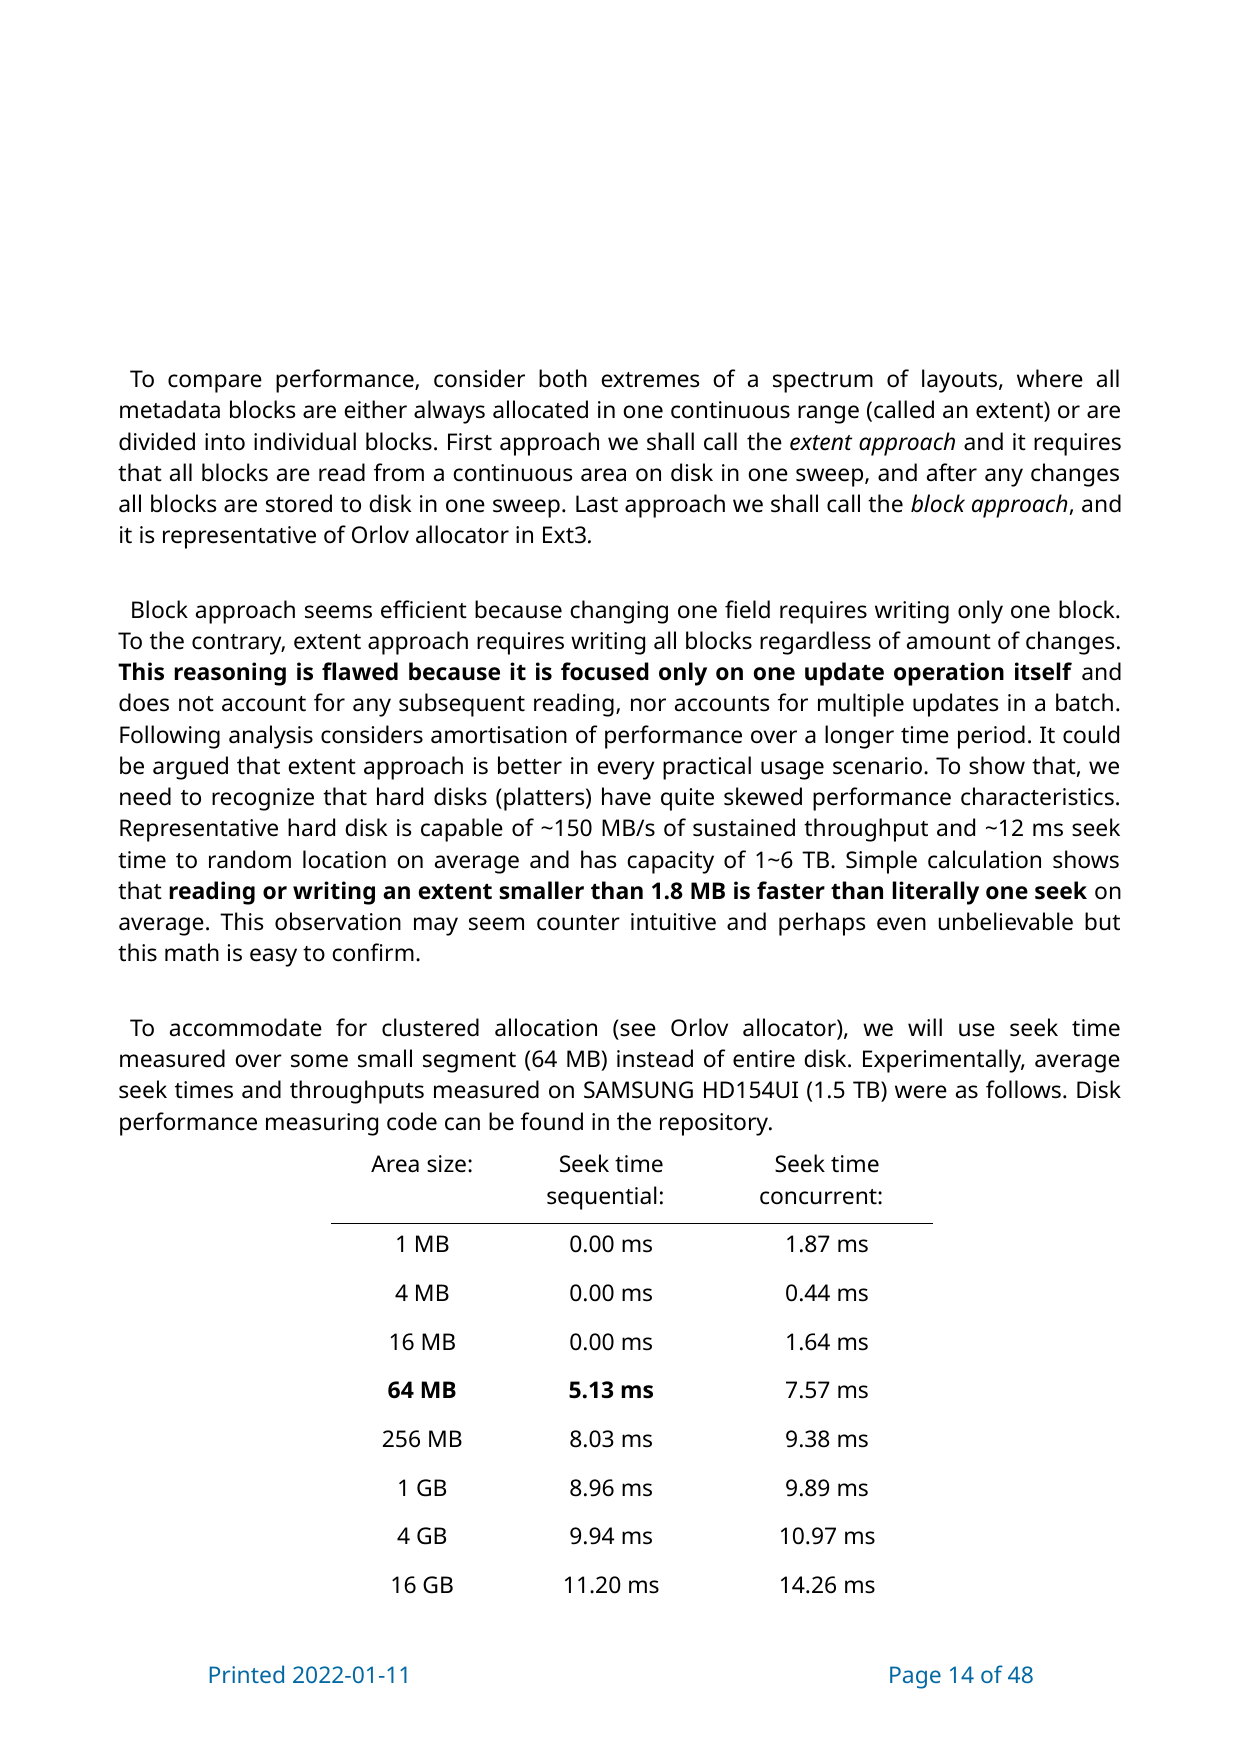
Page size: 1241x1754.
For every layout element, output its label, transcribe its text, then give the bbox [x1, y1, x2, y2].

table_cell [118, 1320, 331, 1368]
table_cell 1 GB [331, 1466, 501, 1514]
table_cell 9.89 ms [709, 1466, 933, 1514]
table_cell [118, 1369, 331, 1417]
table_cell [933, 1417, 1122, 1466]
table_cell 10.97 ms [709, 1515, 933, 1563]
table_cell 0.00 ms [501, 1271, 709, 1320]
table_cell [118, 1223, 331, 1271]
table_cell [118, 1563, 331, 1612]
text To accommodate for clustered allocation (see Orlov allocator), we will use seek time measured over some small segment (64 MB) instead of entire disk. Experimentally, average seek times and throughputs measured on SAMSUNG HD154UI (1.5 TB) were as follows. Disk performance measuring code can be found in the repository. [118, 1012, 1122, 1137]
table_cell 14.26 ms [709, 1563, 933, 1612]
table_cell [933, 1369, 1122, 1417]
table_cell 11.20 ms [501, 1563, 709, 1612]
table_cell 1 MB [331, 1224, 501, 1271]
table_cell [933, 1320, 1122, 1368]
table_cell [118, 1271, 331, 1320]
table_cell [118, 1466, 331, 1514]
table_cell 8.03 ms [501, 1417, 709, 1466]
table_cell 64 MB [331, 1369, 501, 1417]
table_header [118, 1143, 331, 1222]
table_cell 7.57 ms [709, 1369, 933, 1417]
table_cell 16 MB [331, 1320, 501, 1368]
table_cell [933, 1563, 1122, 1612]
table_cell [933, 1515, 1122, 1563]
table_cell 0.44 ms [709, 1271, 933, 1320]
table_header Seek time sequential: [501, 1143, 709, 1222]
text Block approach seems efficient because changing one field requires writing only one block. To the contrary, extent approach requires writing all blocks regardless of amount of changes. This reasoning is flawed because it is focused only on one update operation itself and does not account for any subsequent reading, nor accounts for multiple updates in a batch. Following analysis considers amortisation of performance over a longer time period. It could be argued that extent approach is better in every practical usage scenario. To show that, we need to recognize that hard disks (platters) have quite skewed performance characteristics. Representative hard disk is capable of ~150 MB/s of sustained throughput and ~12 ms seek time to random location on average and has capacity of 1~6 TB. Simple calculation shows that reading or writing an extent smaller than 1.8 MB is faster than literally one seek on average. This observation may seem counter intuitive and perhaps even unbelievable but this math is easy to confirm. [118, 593, 1122, 968]
table_cell 0.00 ms [501, 1320, 709, 1368]
table_cell 4 MB [331, 1271, 501, 1320]
table_header Seek time concurrent: [709, 1143, 933, 1222]
table_cell [118, 1515, 331, 1563]
table_cell 16 GB [331, 1563, 501, 1612]
table_cell 9.38 ms [709, 1417, 933, 1466]
table_header Area size: [331, 1143, 501, 1222]
table_cell 1.87 ms [709, 1224, 933, 1271]
table_cell 9.94 ms [501, 1515, 709, 1563]
text To compare performance, consider both extremes of a spectrum of layouts, where all metadata blocks are either always allocated in one continuous range (called an extent) or are divided into individual blocks. First approach we shall call the extent approach and it requires that all blocks are read from a continuous area on disk in one sweep, and after any changes all blocks are stored to disk in one sweep. Last approach we shall call the block approach, and it is representative of Orlov allocator in Ext3. [118, 363, 1122, 550]
table_cell [933, 1466, 1122, 1514]
table_cell 5.13 ms [501, 1369, 709, 1417]
table_cell [933, 1223, 1122, 1271]
table_cell 0.00 ms [501, 1224, 709, 1271]
table_cell 8.96 ms [501, 1466, 709, 1514]
table_cell 1.64 ms [709, 1320, 933, 1368]
table_cell [933, 1271, 1122, 1320]
table_cell 256 MB [331, 1417, 501, 1466]
table_header [933, 1143, 1122, 1222]
table_cell [118, 1417, 331, 1466]
table_cell 4 GB [331, 1515, 501, 1563]
